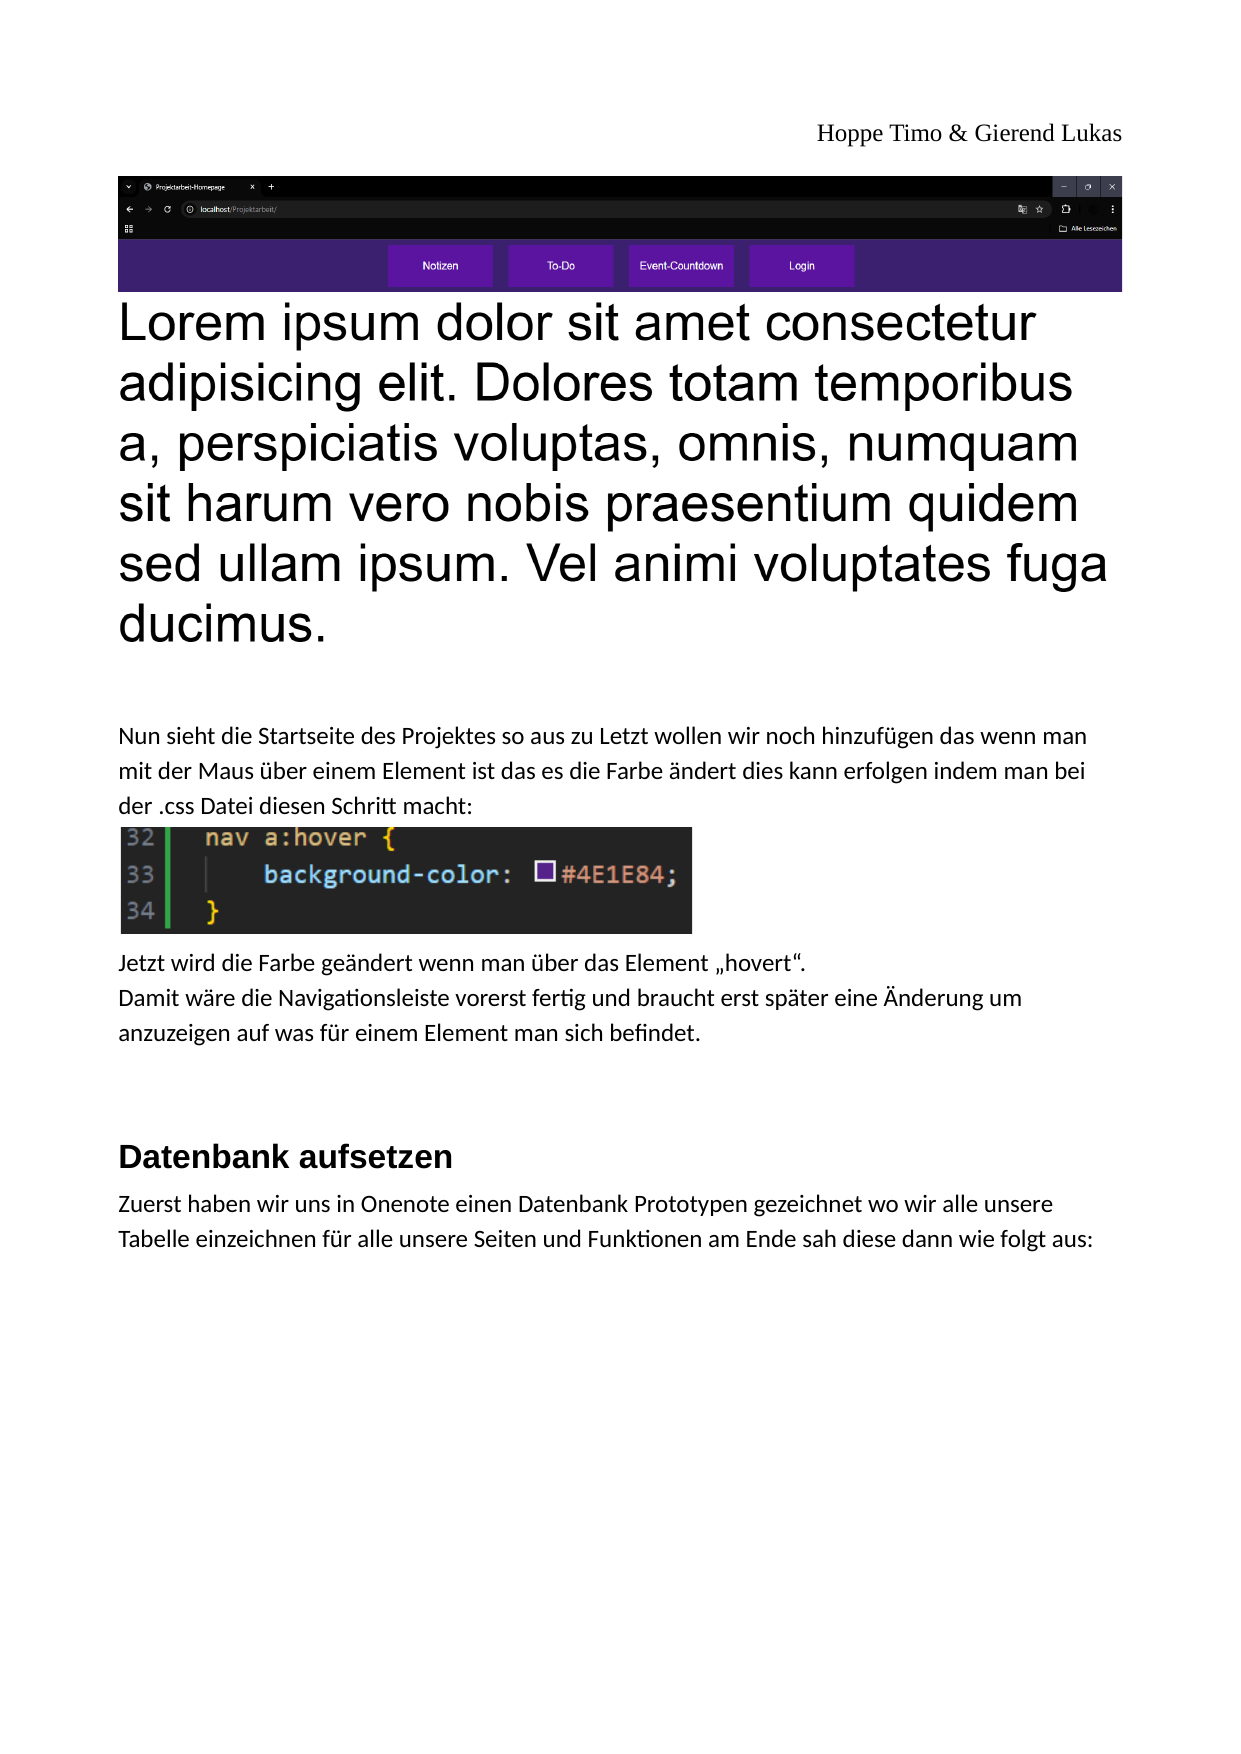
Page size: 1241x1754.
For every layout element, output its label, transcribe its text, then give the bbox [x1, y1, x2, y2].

picture [120, 827, 693, 934]
picture [118, 176, 1123, 716]
subtitle Datenbank aufsetzen [118, 1137, 1122, 1176]
text Nun sieht die Startseite des Projektes so aus zu Letzt wollen wir noch hinzufügen das wenn man mit der Maus über einem Element ist das es die Farbe ändert dies kann erfolgen indem man bei der .css Datei diesen Schritt macht: Jetzt wird die Farbe geändert wenn man über das Element „hovert“. Damit wäre die Navigationsleiste vorerst fertig und braucht erst später eine Änderung um anzuzeigen auf was für einem Element man sich befindet. [118, 716, 1122, 1048]
text Zuerst haben wir uns in Onenote einen Datenbank Prototypen gezeichnet wo wir alle unsere Tabelle einzeichnen für alle unsere Seiten und Funktionen am Ende sah diese dann wie folgt aus: [118, 1188, 1122, 1254]
